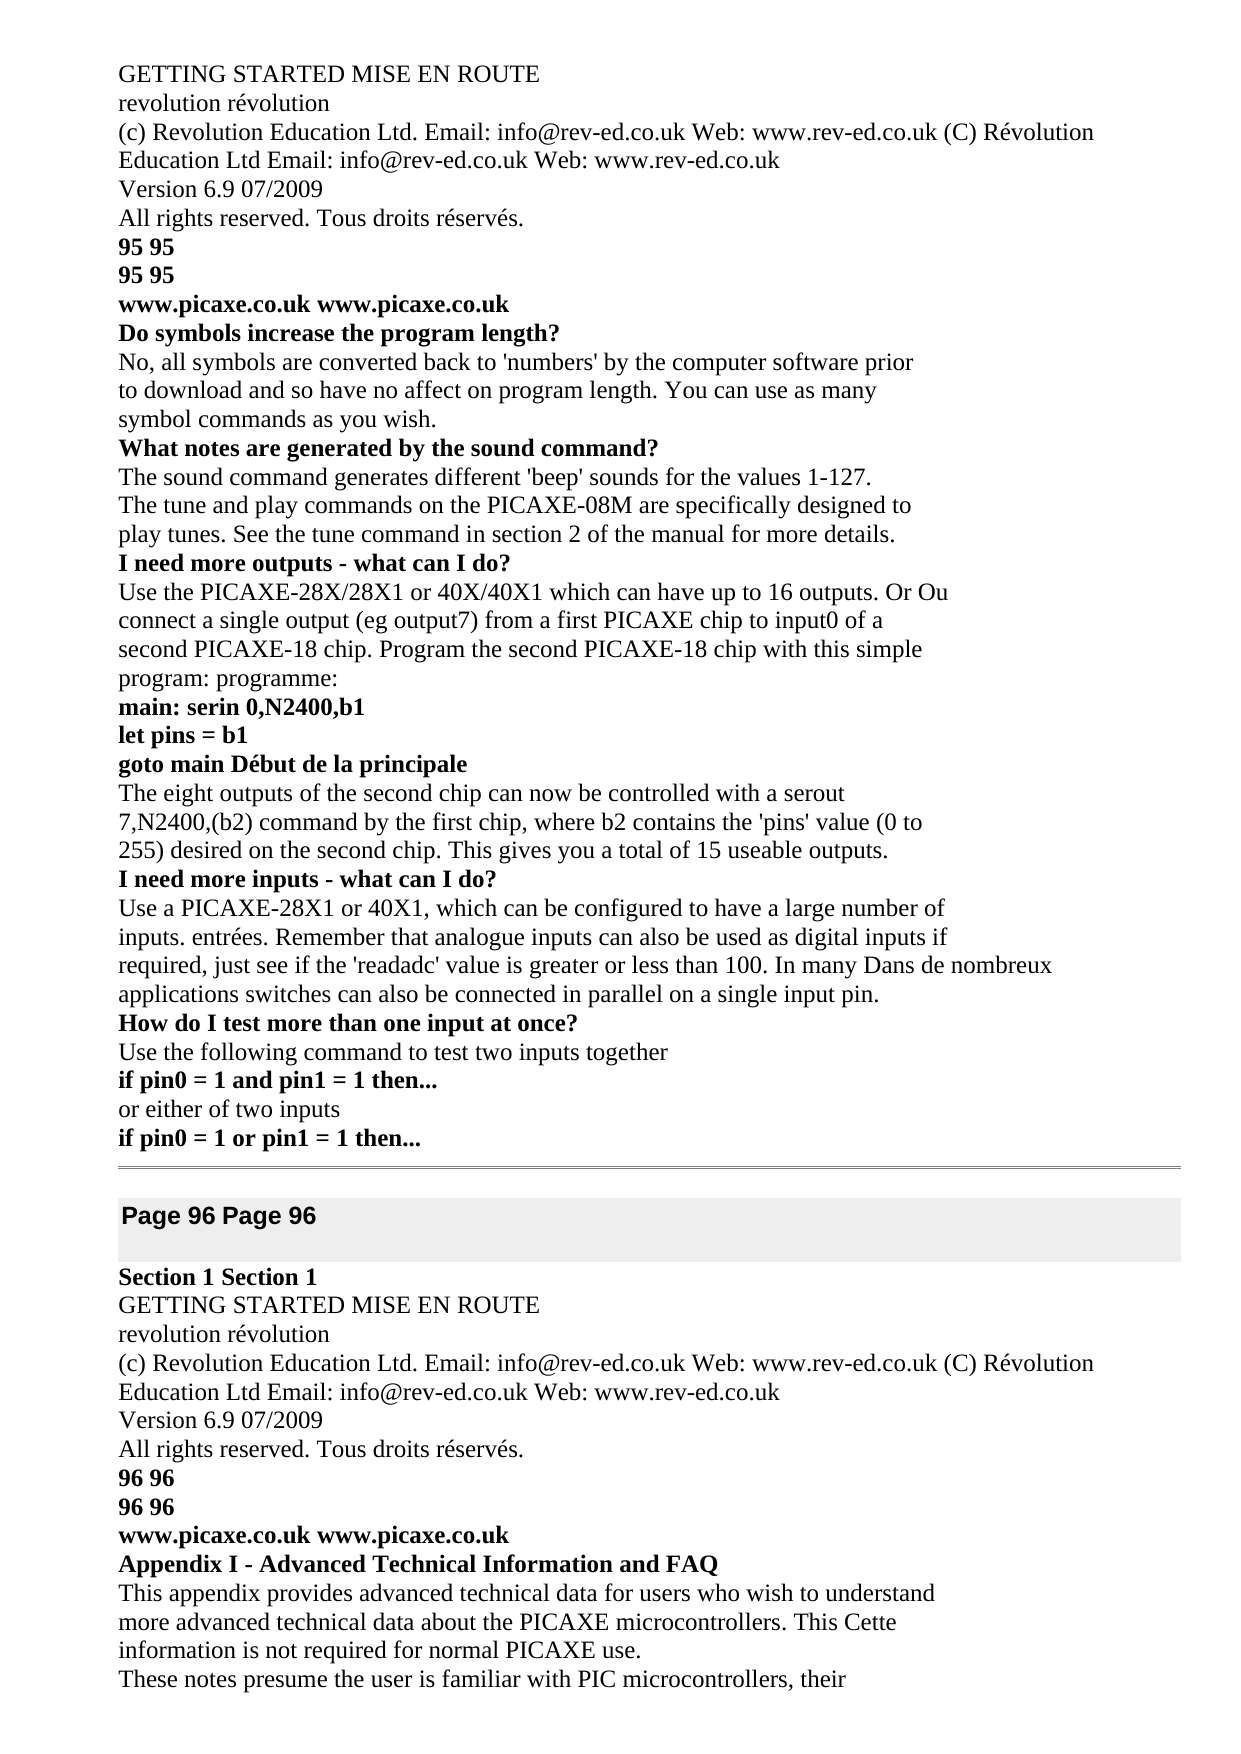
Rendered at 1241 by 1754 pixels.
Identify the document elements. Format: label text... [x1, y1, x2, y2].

text connect a single output (eg output7) from a first PICAXE chip to input0 of a [118, 605, 1181, 634]
text program: programme: [118, 663, 1181, 692]
text 96 96 [118, 1492, 1181, 1521]
text required, just see if the 'readadc' value is greater or less than 100. In many Dans de nombreux [118, 950, 1181, 979]
text revolution révolution [118, 1319, 1181, 1348]
text main: serin 0,N2400,b1 [118, 692, 1181, 720]
text www.picaxe.co.uk www.picaxe.co.uk [118, 289, 1181, 318]
text play tunes. See the tune command in section 2 of the manual for more details. [118, 519, 1181, 548]
text Use the PICAXE-28X/28X1 or 40X/40X1 which can have up to 16 outputs. Or Ou [118, 577, 1181, 605]
text inputs. entrées. Remember that analogue inputs can also be used as digital inputs if [118, 922, 1181, 950]
text Appendix I - Advanced Technical Information and FAQ [118, 1549, 1181, 1578]
text (c) Revolution Education Ltd. Email: info@rev-ed.co.uk Web: www.rev-ed.co.uk (C) Révolution Education Ltd Email: info@rev-ed.co.uk Web: www.rev-ed.co.uk [118, 117, 1181, 174]
text if pin0 = 1 and pin1 = 1 then... [118, 1065, 1181, 1094]
text Use a PICAXE-28X1 or 40X1, which can be configured to have a large number of [118, 893, 1181, 922]
text symbol commands as you wish. [118, 404, 1181, 433]
text Version 6.9 07/2009 [118, 1406, 1181, 1434]
text GETTING STARTED MISE EN ROUTE [118, 1291, 1181, 1319]
text or either of two inputs [118, 1094, 1181, 1123]
text let pins = b1 [118, 720, 1181, 749]
text 95 95 [118, 260, 1181, 289]
text 95 95 [118, 232, 1181, 260]
text The sound command generates different 'beep' sounds for the values 1-127. [118, 462, 1181, 490]
text All rights reserved. Tous droits réservés. [118, 1434, 1181, 1463]
text The tune and play commands on the PICAXE-08M are specifically designed to [118, 490, 1181, 519]
text I need more inputs - what can I do? [118, 864, 1181, 893]
text goto main Début de la principale [118, 749, 1181, 778]
text second PICAXE-18 chip. Program the second PICAXE-18 chip with this simple [118, 634, 1181, 663]
text Do symbols increase the program length? [118, 318, 1181, 347]
text All rights reserved. Tous droits réservés. [118, 203, 1181, 232]
text This appendix provides advanced technical data for users who wish to understand [118, 1578, 1181, 1607]
text Section 1 Section 1 [118, 1262, 1181, 1291]
text These notes presume the user is familiar with PIC microcontrollers, their [118, 1664, 1181, 1693]
text 7,N2400,(b2) command by the first chip, where b2 contains the 'pins' value (0 to [118, 807, 1181, 835]
text GETTING STARTED MISE EN ROUTE [118, 59, 1181, 88]
text How do I test more than one input at once? [118, 1008, 1181, 1037]
text www.picaxe.co.uk www.picaxe.co.uk [118, 1521, 1181, 1549]
text more advanced technical data about the PICAXE microcontrollers. This Cette [118, 1607, 1181, 1636]
text 255) desired on the second chip. This gives you a total of 15 useable outputs. [118, 835, 1181, 864]
text (c) Revolution Education Ltd. Email: info@rev-ed.co.uk Web: www.rev-ed.co.uk (C) Révolution Education Ltd Email: info@rev-ed.co.uk Web: www.rev-ed.co.uk [118, 1348, 1181, 1406]
text if pin0 = 1 or pin1 = 1 then... [118, 1123, 1181, 1152]
text 96 96 [118, 1463, 1181, 1492]
text applications switches can also be connected in parallel on a single input pin. [118, 979, 1181, 1008]
text What notes are generated by the sound command? [118, 433, 1181, 462]
text revolution révolution [118, 88, 1181, 117]
text Use the following command to test two inputs together [118, 1037, 1181, 1065]
text Version 6.9 07/2009 [118, 174, 1181, 203]
text No, all symbols are converted back to 'numbers' by the computer software prior [118, 347, 1181, 375]
text information is not required for normal PICAXE use. [118, 1636, 1181, 1664]
text The eight outputs of the second chip can now be controlled with a serout [118, 778, 1181, 807]
table_header Page 96 Page 96 [118, 1198, 1181, 1262]
text I need more outputs - what can I do? [118, 548, 1181, 577]
text to download and so have no affect on program length. You can use as many [118, 375, 1181, 404]
